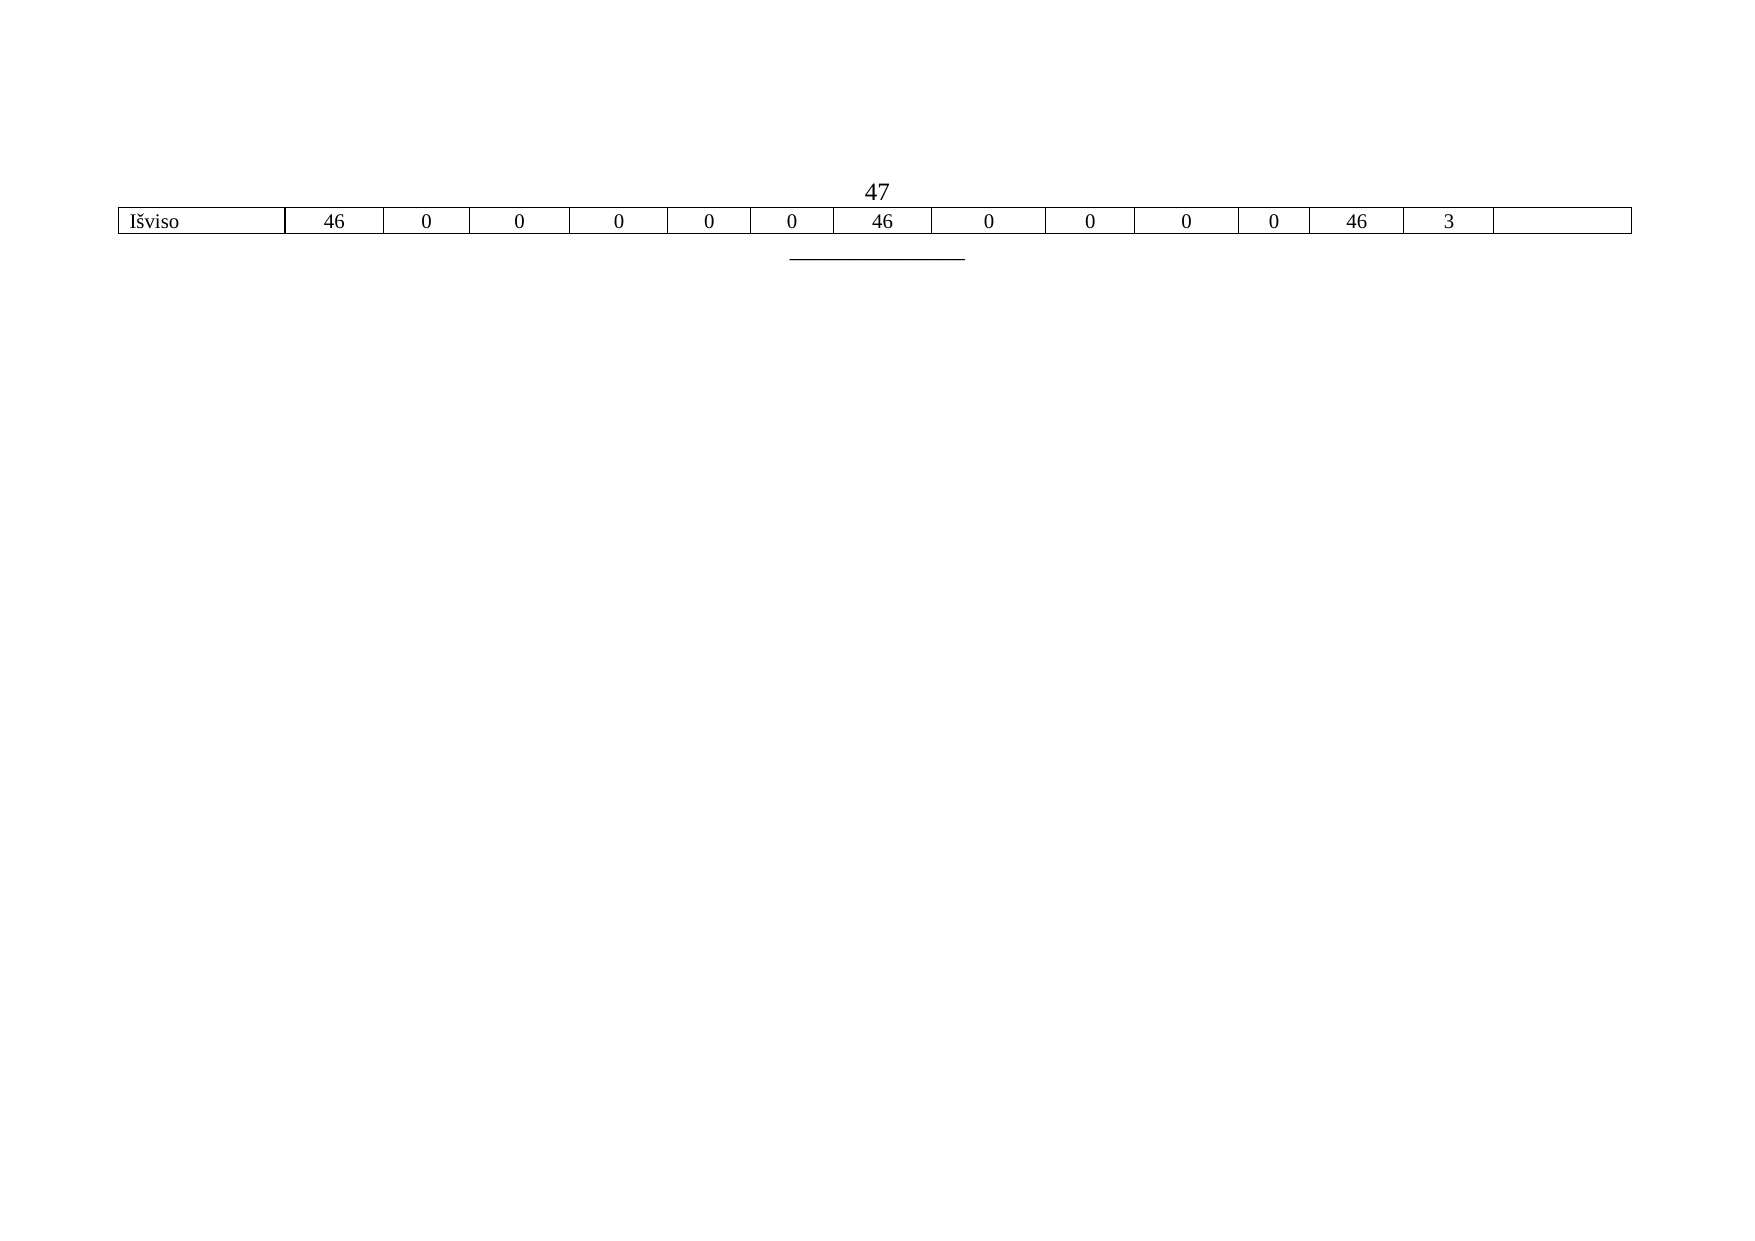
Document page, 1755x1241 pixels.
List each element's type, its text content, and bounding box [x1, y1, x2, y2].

table_cell 46 [286, 208, 383, 233]
table_cell Išviso [119, 208, 284, 233]
table_cell 3 [1404, 208, 1493, 233]
table_cell 0 [570, 208, 667, 233]
table_cell 0 [932, 208, 1045, 233]
table_cell 0 [751, 208, 833, 233]
table_cell 0 [470, 208, 569, 233]
text ______________ [118, 234, 1636, 263]
table_cell 46 [1310, 208, 1403, 233]
table_cell 0 [1239, 208, 1309, 233]
table_cell 0 [668, 208, 750, 233]
table_cell 0 [1135, 208, 1238, 233]
table_cell 46 [834, 208, 931, 233]
table_cell 0 [384, 208, 469, 233]
table_cell [1494, 208, 1631, 233]
table_cell 0 [1046, 208, 1134, 233]
